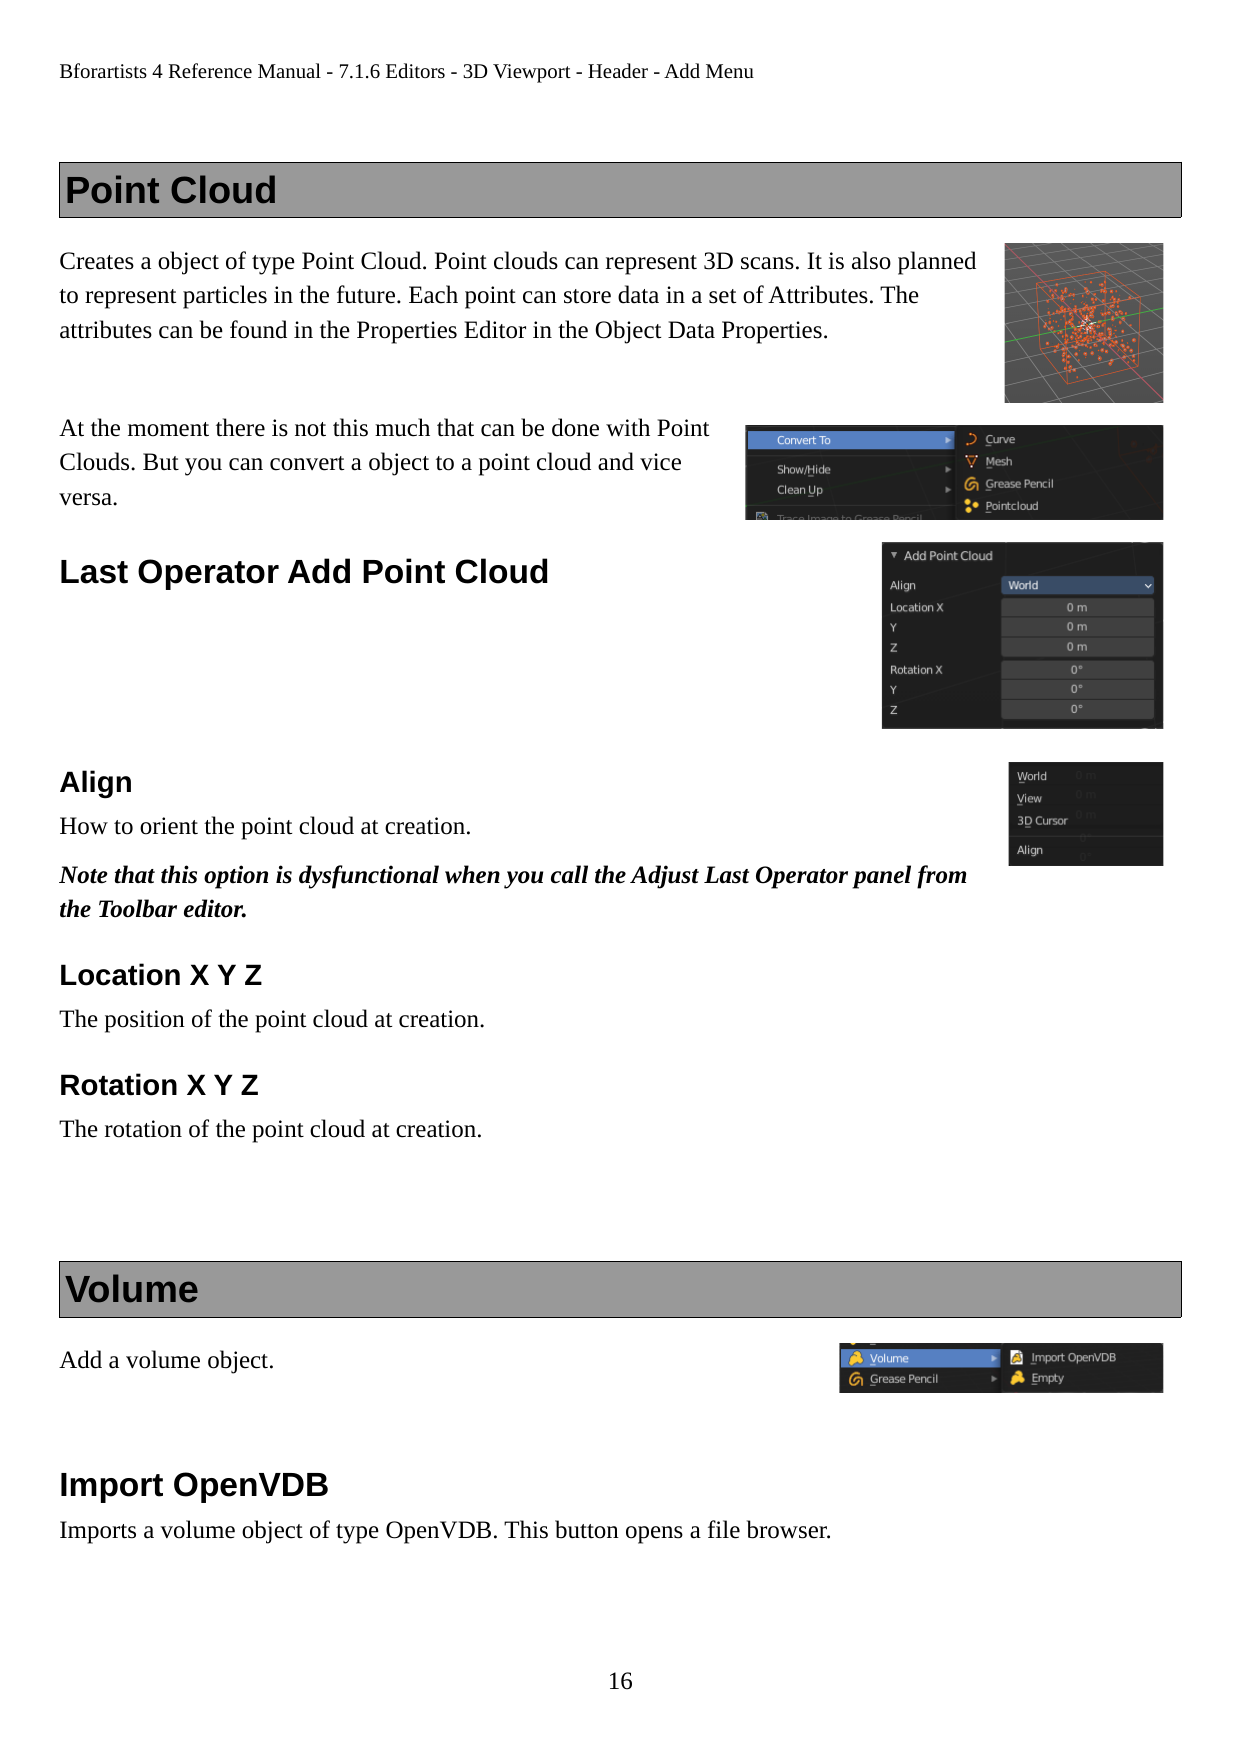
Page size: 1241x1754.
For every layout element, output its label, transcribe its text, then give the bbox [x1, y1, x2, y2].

subtitle Location X Y Z [59, 958, 1181, 992]
text Imports a volume object of type OpenVDB. This button opens a file browser. [59, 1516, 1181, 1544]
subtitle Align [59, 764, 1008, 798]
table_header Point Cloud [60, 163, 1181, 217]
text At the moment there is not this much that can be done with Point Clouds. But you can convert a object to a point cloud and vice versa. [59, 413, 1181, 511]
picture [1008, 762, 1164, 866]
text The position of the point cloud at creation. [59, 1004, 1181, 1033]
subtitle [1164, 764, 1181, 798]
subtitle Rotation X Y Z [59, 1068, 1181, 1102]
text Creates a object of type Point Cloud. Point clouds can represent 3D scans. It is also planned to represent particles in the future. Each point can store data in a set of Attributes. The attributes can be found in the Properties Editor in the Object Data Properties. [59, 246, 1004, 343]
picture [745, 425, 1164, 520]
picture [839, 1343, 1164, 1393]
text [1164, 1345, 1181, 1374]
picture [1004, 243, 1164, 403]
text How to orient the point cloud at creation. [59, 811, 1008, 839]
subtitle [1164, 552, 1181, 590]
subtitle Import OpenVDB [59, 1464, 1181, 1503]
subtitle Last Operator Add Point Cloud [59, 552, 881, 590]
text The rotation of the point cloud at creation. [59, 1114, 1181, 1143]
table_header Volume [60, 1262, 1181, 1317]
text Note that this option is dysfunctional when you call the Adjust Last Operator panel from the Toolbar editor. [59, 860, 1181, 923]
text Add a volume object. [59, 1345, 839, 1374]
picture [881, 542, 1164, 729]
